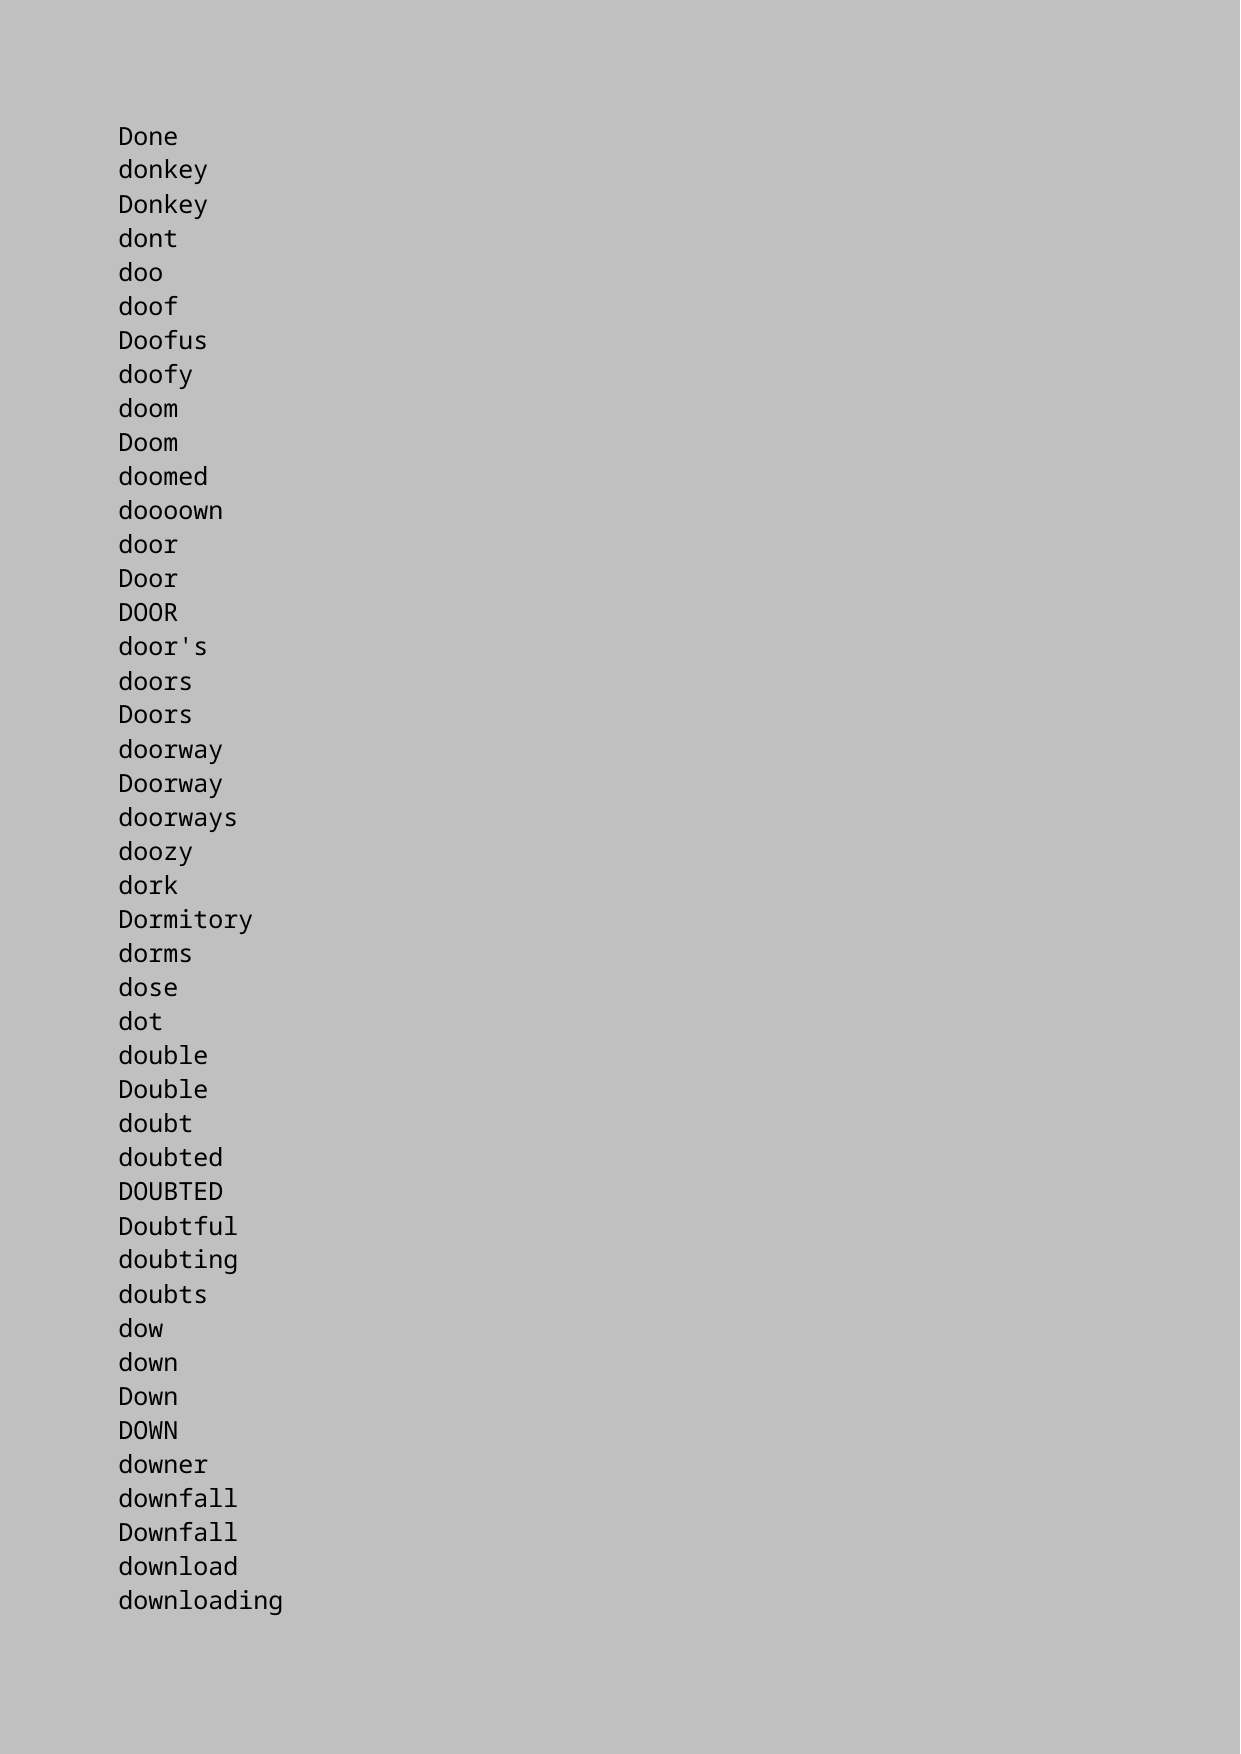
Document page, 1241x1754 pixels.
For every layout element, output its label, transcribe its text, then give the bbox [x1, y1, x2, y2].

text doom [118, 391, 1122, 425]
text door [118, 527, 1122, 561]
text DOUBTED [118, 1174, 1122, 1208]
text doof [118, 288, 1122, 322]
text double [118, 1038, 1122, 1072]
text doo [118, 254, 1122, 288]
text Doubtful [118, 1208, 1122, 1242]
text doubting [118, 1242, 1122, 1276]
text doofy [118, 357, 1122, 391]
text Doom [118, 425, 1122, 459]
text DOOR [118, 595, 1122, 629]
text download [118, 1549, 1122, 1583]
text dot [118, 1004, 1122, 1038]
text Donkey [118, 186, 1122, 220]
text Door [118, 561, 1122, 595]
text doubt [118, 1106, 1122, 1140]
text Downfall [118, 1515, 1122, 1549]
text dow [118, 1310, 1122, 1344]
text Doorway [118, 765, 1122, 799]
text donkey [118, 152, 1122, 186]
text doomed [118, 459, 1122, 493]
text dorms [118, 936, 1122, 970]
text down [118, 1344, 1122, 1378]
text Doofus [118, 322, 1122, 357]
text doorway [118, 731, 1122, 765]
text Double [118, 1072, 1122, 1106]
text dont [118, 220, 1122, 254]
text doors [118, 663, 1122, 697]
text door's [118, 629, 1122, 663]
text Doors [118, 697, 1122, 731]
text doooown [118, 493, 1122, 527]
text downfall [118, 1481, 1122, 1515]
text downer [118, 1447, 1122, 1481]
text downloading [118, 1583, 1122, 1617]
text dose [118, 970, 1122, 1004]
text doubts [118, 1276, 1122, 1310]
text doozy [118, 833, 1122, 867]
text Dormitory [118, 902, 1122, 936]
text DOWN [118, 1412, 1122, 1447]
text doubted [118, 1140, 1122, 1174]
text dork [118, 867, 1122, 902]
text Down [118, 1378, 1122, 1412]
text Done [118, 118, 1122, 152]
text doorways [118, 799, 1122, 833]
